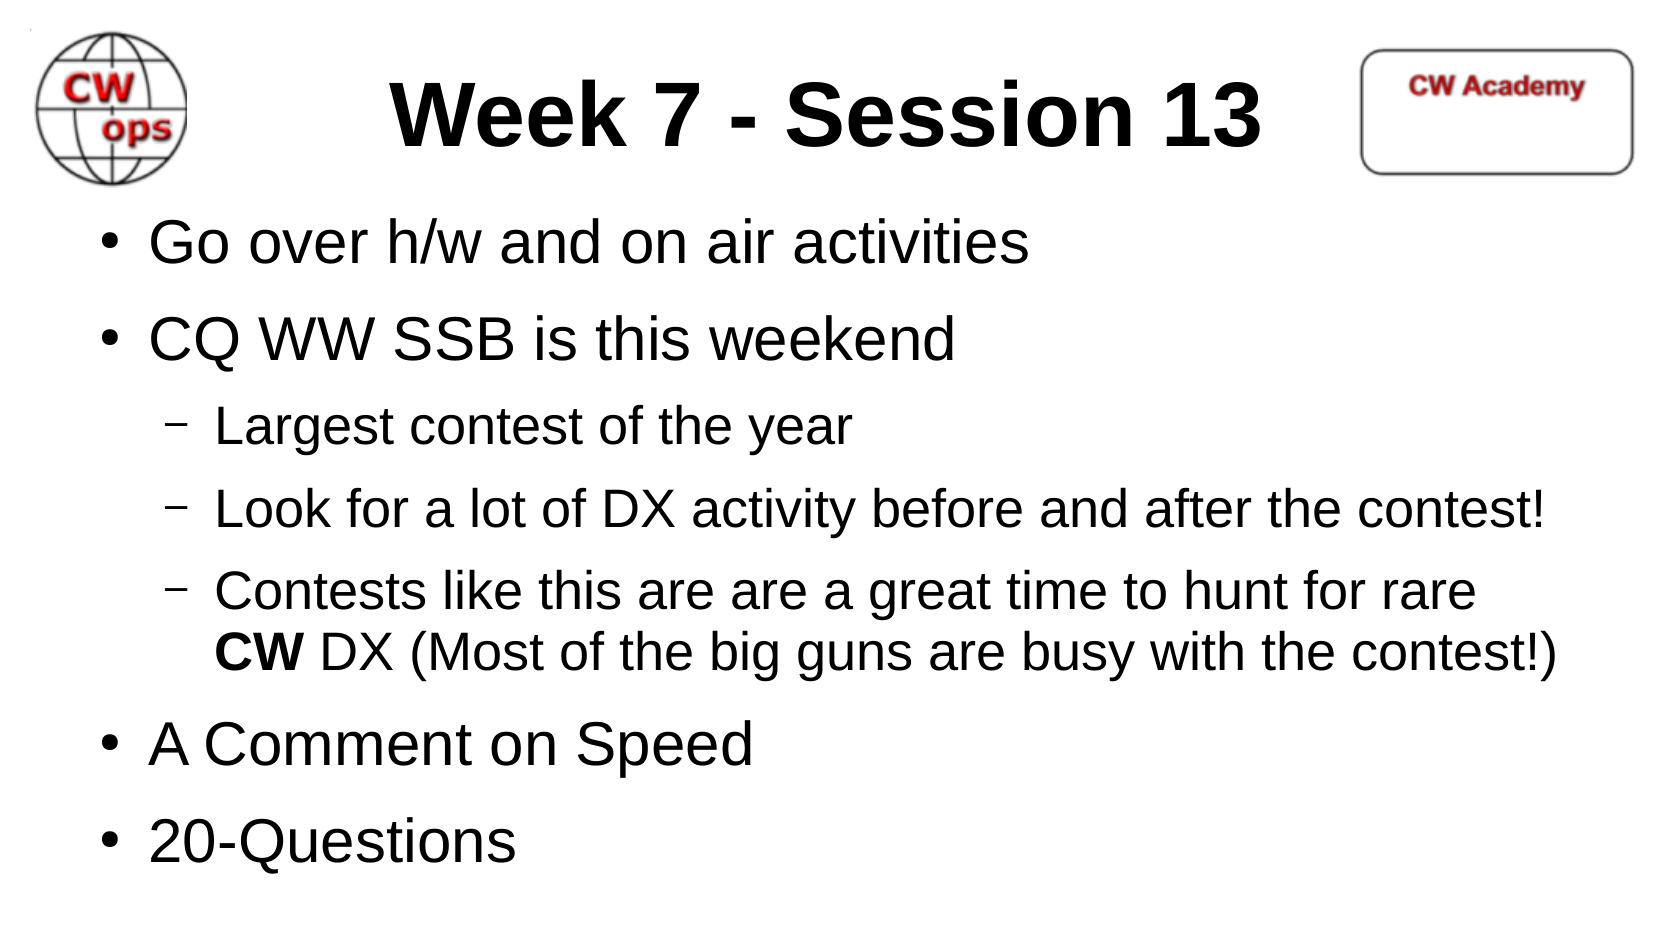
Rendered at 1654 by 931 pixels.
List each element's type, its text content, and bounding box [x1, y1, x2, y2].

title Week 7 - Session 13 [82, 37, 1571, 193]
picture [30, 29, 187, 194]
picture [1571, 37, 1640, 186]
list Go over h/w and on air activities CQ WW SSB is this weekend Largest contest of the year Look for a lot of DX activity before and after the contest! Contests like this are are a great time to hunt for rare CW DX (Most of the big guns are busy with the contest!) A Comment on Speed 20-Questions [82, 207, 1571, 897]
